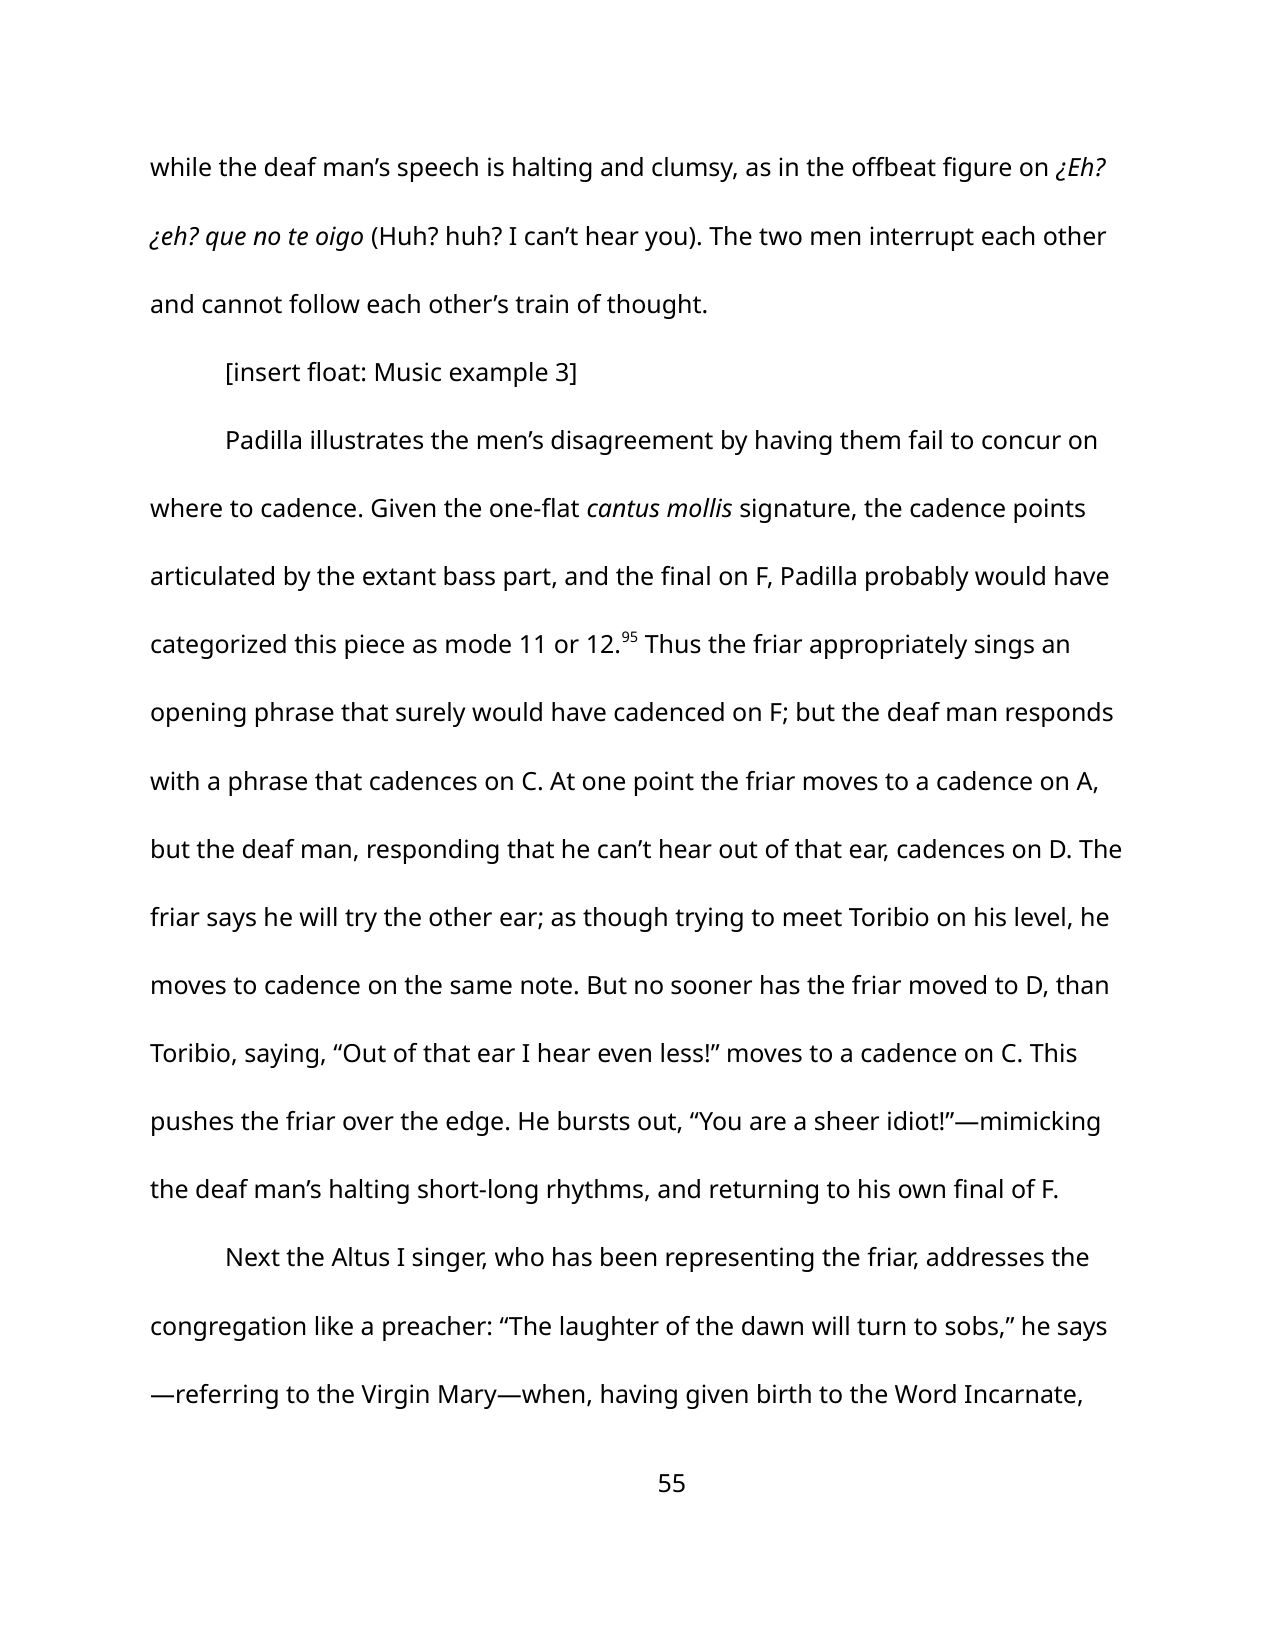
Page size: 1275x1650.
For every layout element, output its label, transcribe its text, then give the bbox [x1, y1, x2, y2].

text while the deaf man’s speech is halting and clumsy, as in the offbeat figure on ¿Eh? ¿eh? que no te oigo (Huh? huh? I can’t hear you). The two men interrupt each other and cannot follow each other’s train of thought. [150, 150, 1125, 320]
text Padilla illustrates the men’s disagreement by having them fail to concur on where to cadence. Given the one-flat cantus mollis signature, the cadence points articulated by the extant bass part, and the final on F, Padilla probably would have categorized this piece as mode 11 or 12. Thus the friar appropriately sings an opening phrase that surely would have cadenced on F; but the deaf man responds with a phrase that cadences on C. At one point the friar moves to a cadence on A, but the deaf man, responding that he can’t hear out of that ear, cadences on D. The friar says he will try the other ear; as though trying to meet Toribio on his level, he moves to cadence on the same note. But no sooner has the friar moved to D, than Toribio, saying, “Out of that ear I hear even less!” moves to a cadence on C. This pushes the friar over the edge. He bursts out, “You are a sheer idiot!”—mimicking the deaf man’s halting short-long rhythms, and returning to his own final of F. [150, 422, 1125, 1206]
text [insert float: Music example 3] [150, 354, 1125, 388]
text Next the Altus I singer, who has been representing the friar, addresses the congregation like a preacher: “The laughter of the dawn will turn to sobs,” he says—referring to the Virgin Mary—when, having given birth to the Word Incarnate, [150, 1240, 1125, 1410]
